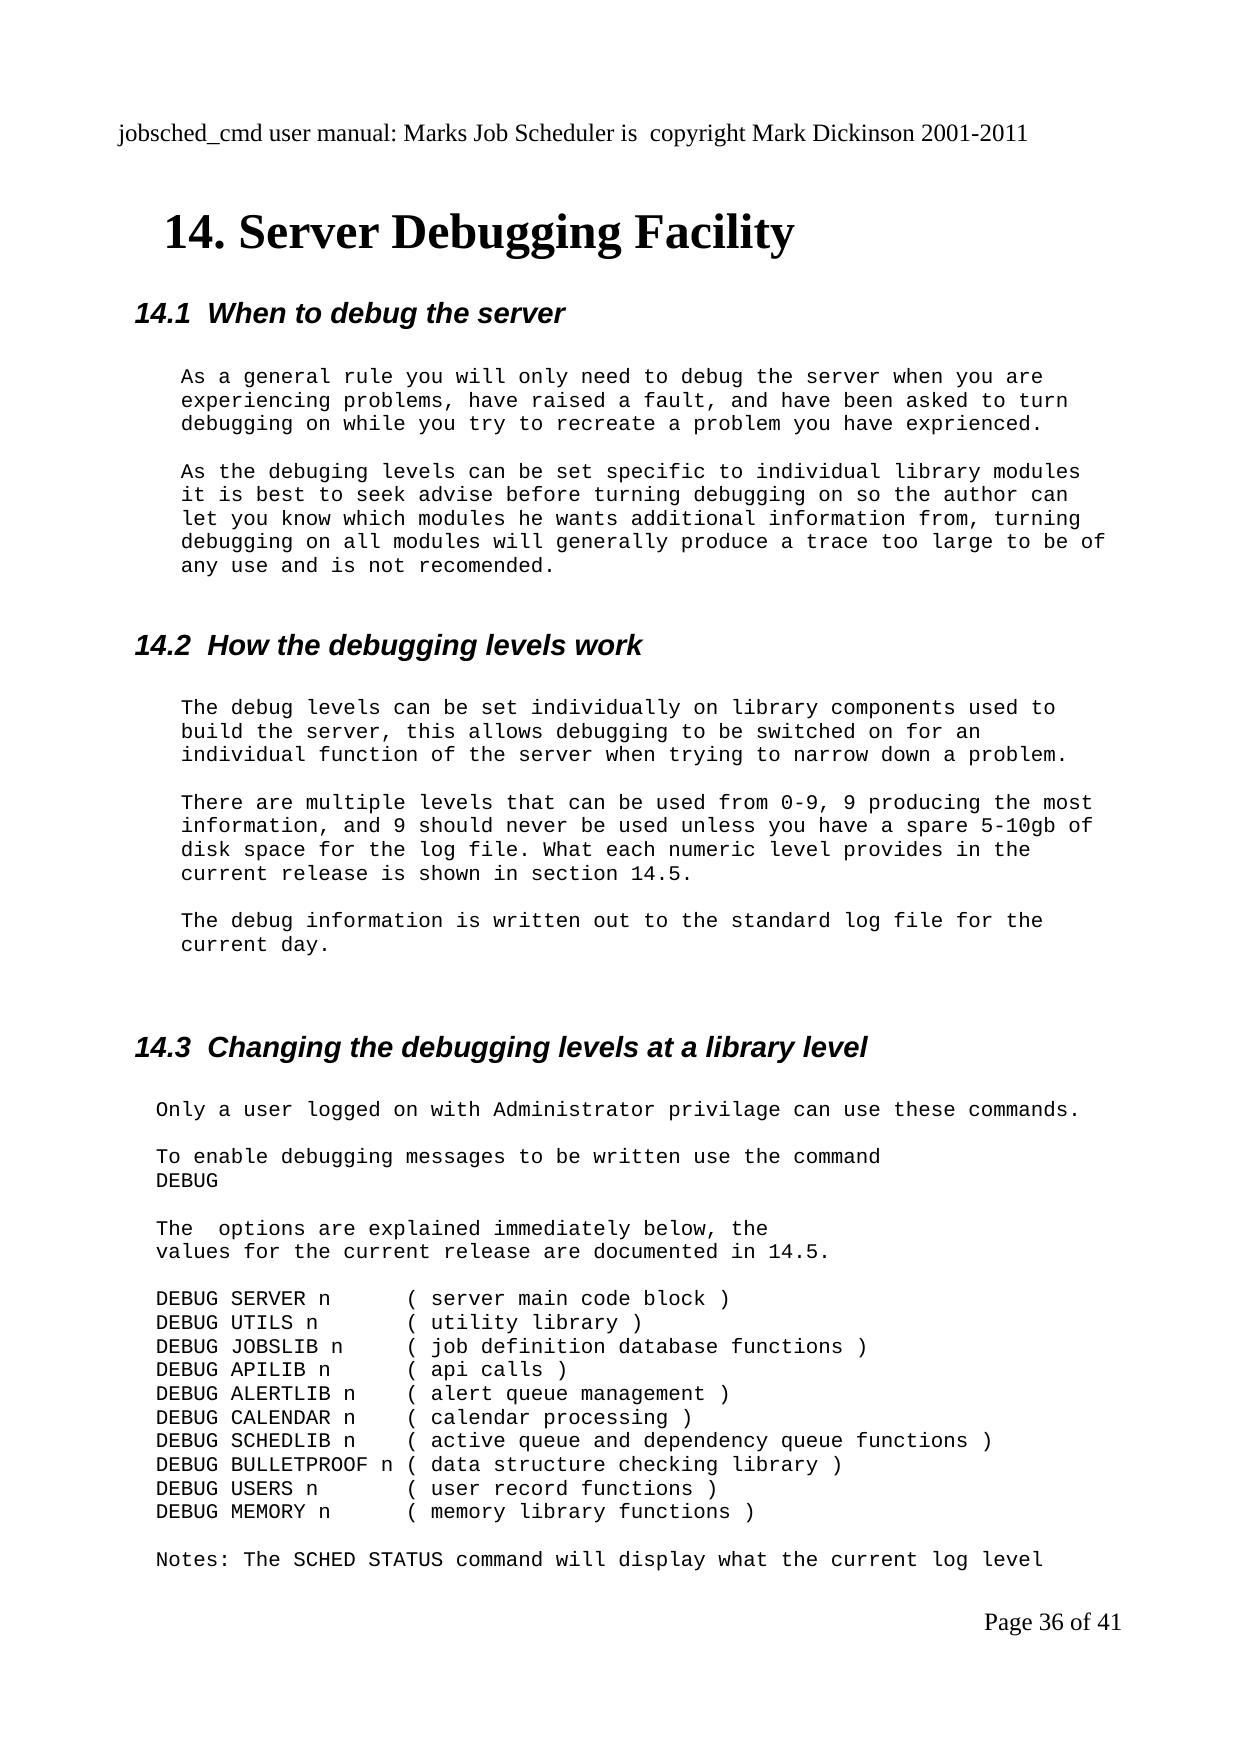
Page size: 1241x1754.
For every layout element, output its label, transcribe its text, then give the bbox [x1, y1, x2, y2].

text The options are explained immediately below, the [118, 1217, 1122, 1241]
text Only a user logged on with Administrator privilage can use these commands. [118, 1099, 1122, 1123]
text To enable debugging messages to be written use the command [118, 1147, 1122, 1170]
text any use and is not recomended. [118, 555, 1122, 579]
subtitle 14. Server Debugging Facility [118, 201, 1122, 259]
subtitle 14.1 When to debug the server [118, 296, 1122, 330]
text let you know which modules he wants additional information from, turning [118, 508, 1122, 532]
text The debug information is written out to the standard log file for the [118, 910, 1122, 934]
text build the server, this allows debugging to be switched on for an [118, 721, 1122, 744]
text it is best to seek advise before turning debugging on so the author can [118, 484, 1122, 508]
text debugging on while you try to recreate a problem you have exprienced. [118, 413, 1122, 437]
text As a general rule you will only need to debug the server when you are [118, 366, 1122, 390]
text DEBUG [118, 1170, 1122, 1194]
text DEBUG UTILS n ( utility library ) [118, 1312, 1122, 1336]
text DEBUG USERS n ( user record functions ) [118, 1478, 1122, 1501]
text information, and 9 should never be used unless you have a spare 5-10gb of [118, 815, 1122, 839]
text DEBUG SERVER n ( server main code block ) [118, 1288, 1122, 1312]
text values for the current release are documented in 14.5. [118, 1241, 1122, 1265]
subtitle 14.3 Changing the debugging levels at a library level [118, 1029, 1122, 1063]
text experiencing problems, have raised a fault, and have been asked to turn [118, 390, 1122, 413]
text DEBUG ALERTLIB n ( alert queue management ) [118, 1383, 1122, 1407]
text disk space for the log file. What each numeric level provides in the [118, 839, 1122, 863]
text DEBUG APILIB n ( api calls ) [118, 1359, 1122, 1383]
subtitle 14.2 How the debugging levels work [118, 627, 1122, 661]
text DEBUG CALENDAR n ( calendar processing ) [118, 1407, 1122, 1430]
text DEBUG BULLETPROOF n ( data structure checking library ) [118, 1454, 1122, 1478]
text Notes: The SCHED STATUS command will display what the current log level [118, 1548, 1122, 1572]
text The debug levels can be set individually on library components used to [118, 697, 1122, 721]
text current day. [118, 934, 1122, 957]
text debugging on all modules will generally produce a trace too large to be of [118, 532, 1122, 555]
text individual function of the server when trying to narrow down a problem. [118, 744, 1122, 768]
text DEBUG MEMORY n ( memory library functions ) [118, 1501, 1122, 1525]
text current release is shown in section 14.5. [118, 863, 1122, 886]
text There are multiple levels that can be used from 0-9, 9 producing the most [118, 792, 1122, 815]
text DEBUG SCHEDLIB n ( active queue and dependency queue functions ) [118, 1430, 1122, 1454]
text DEBUG JOBSLIB n ( job definition database functions ) [118, 1336, 1122, 1359]
text As the debuging levels can be set specific to individual library modules [118, 461, 1122, 484]
